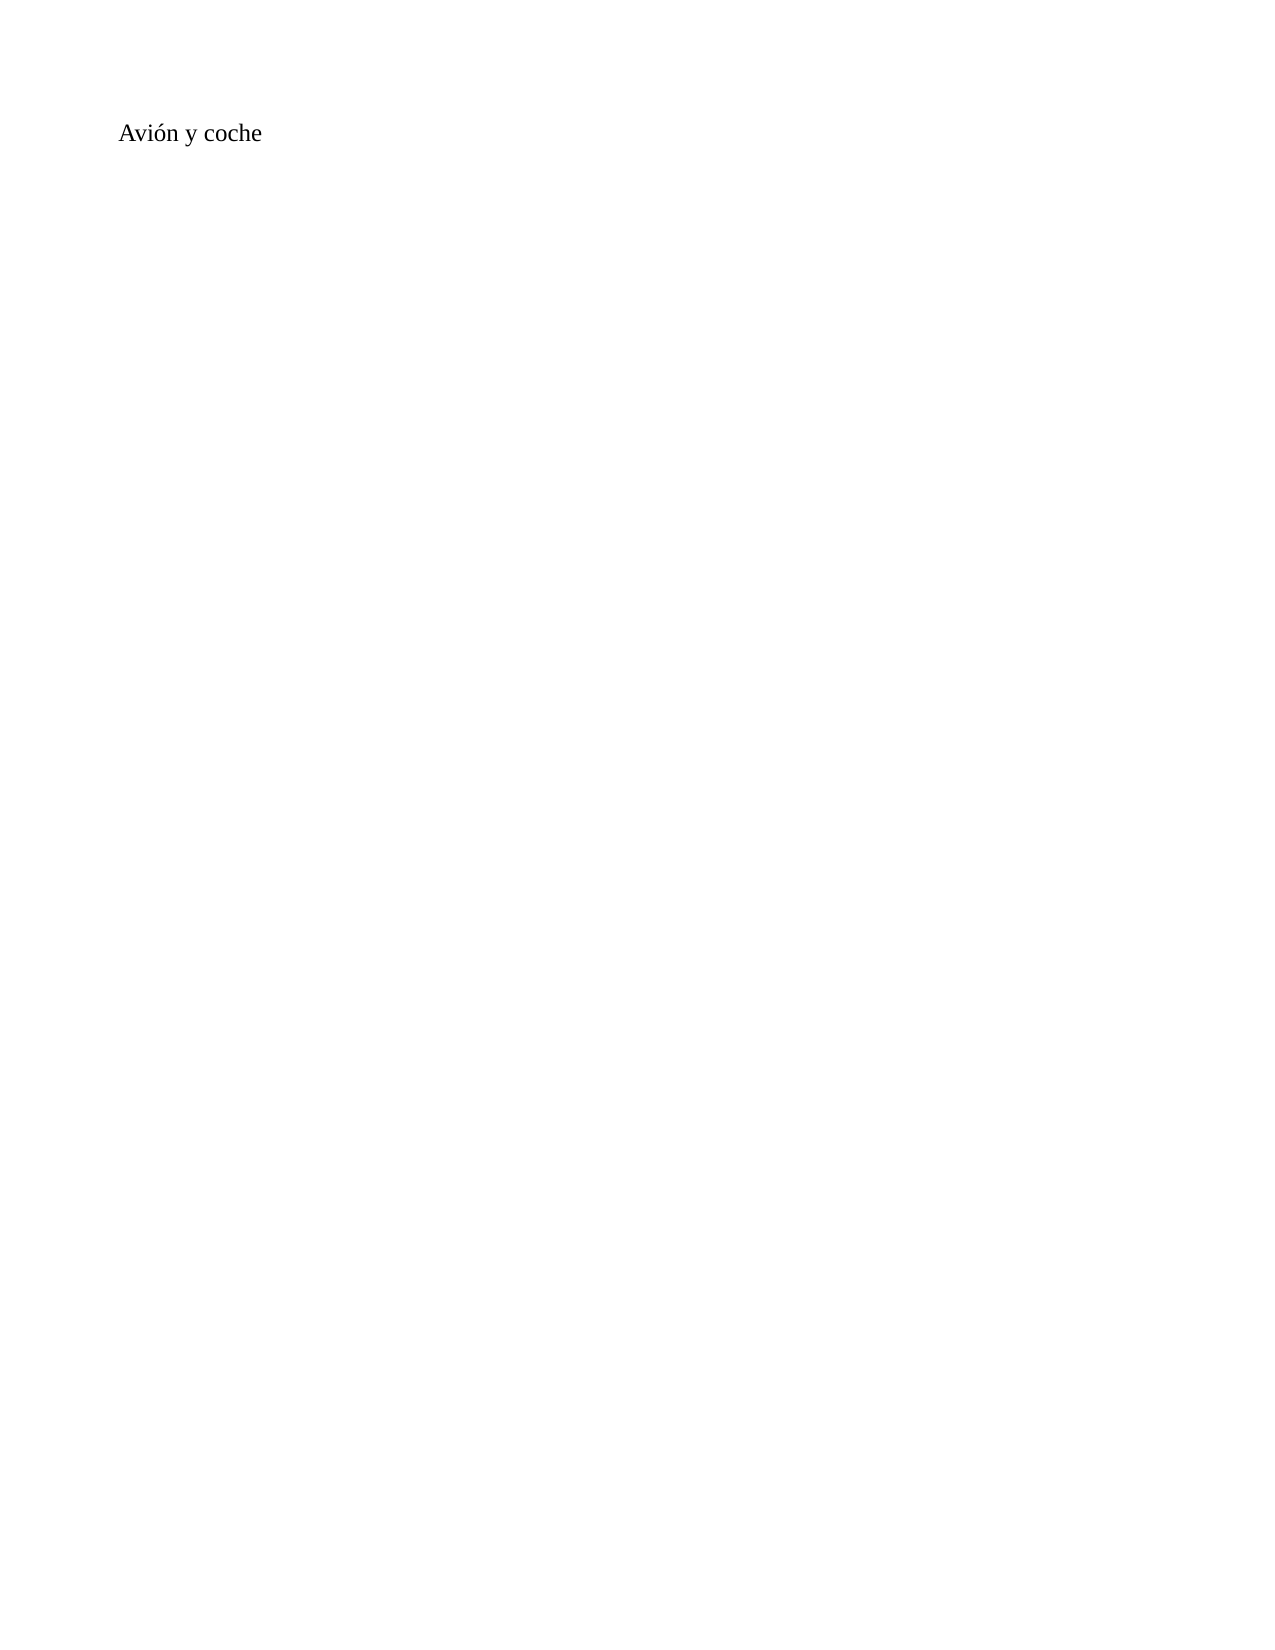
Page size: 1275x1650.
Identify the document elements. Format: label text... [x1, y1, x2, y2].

text Avión y coche [118, 118, 1157, 147]
